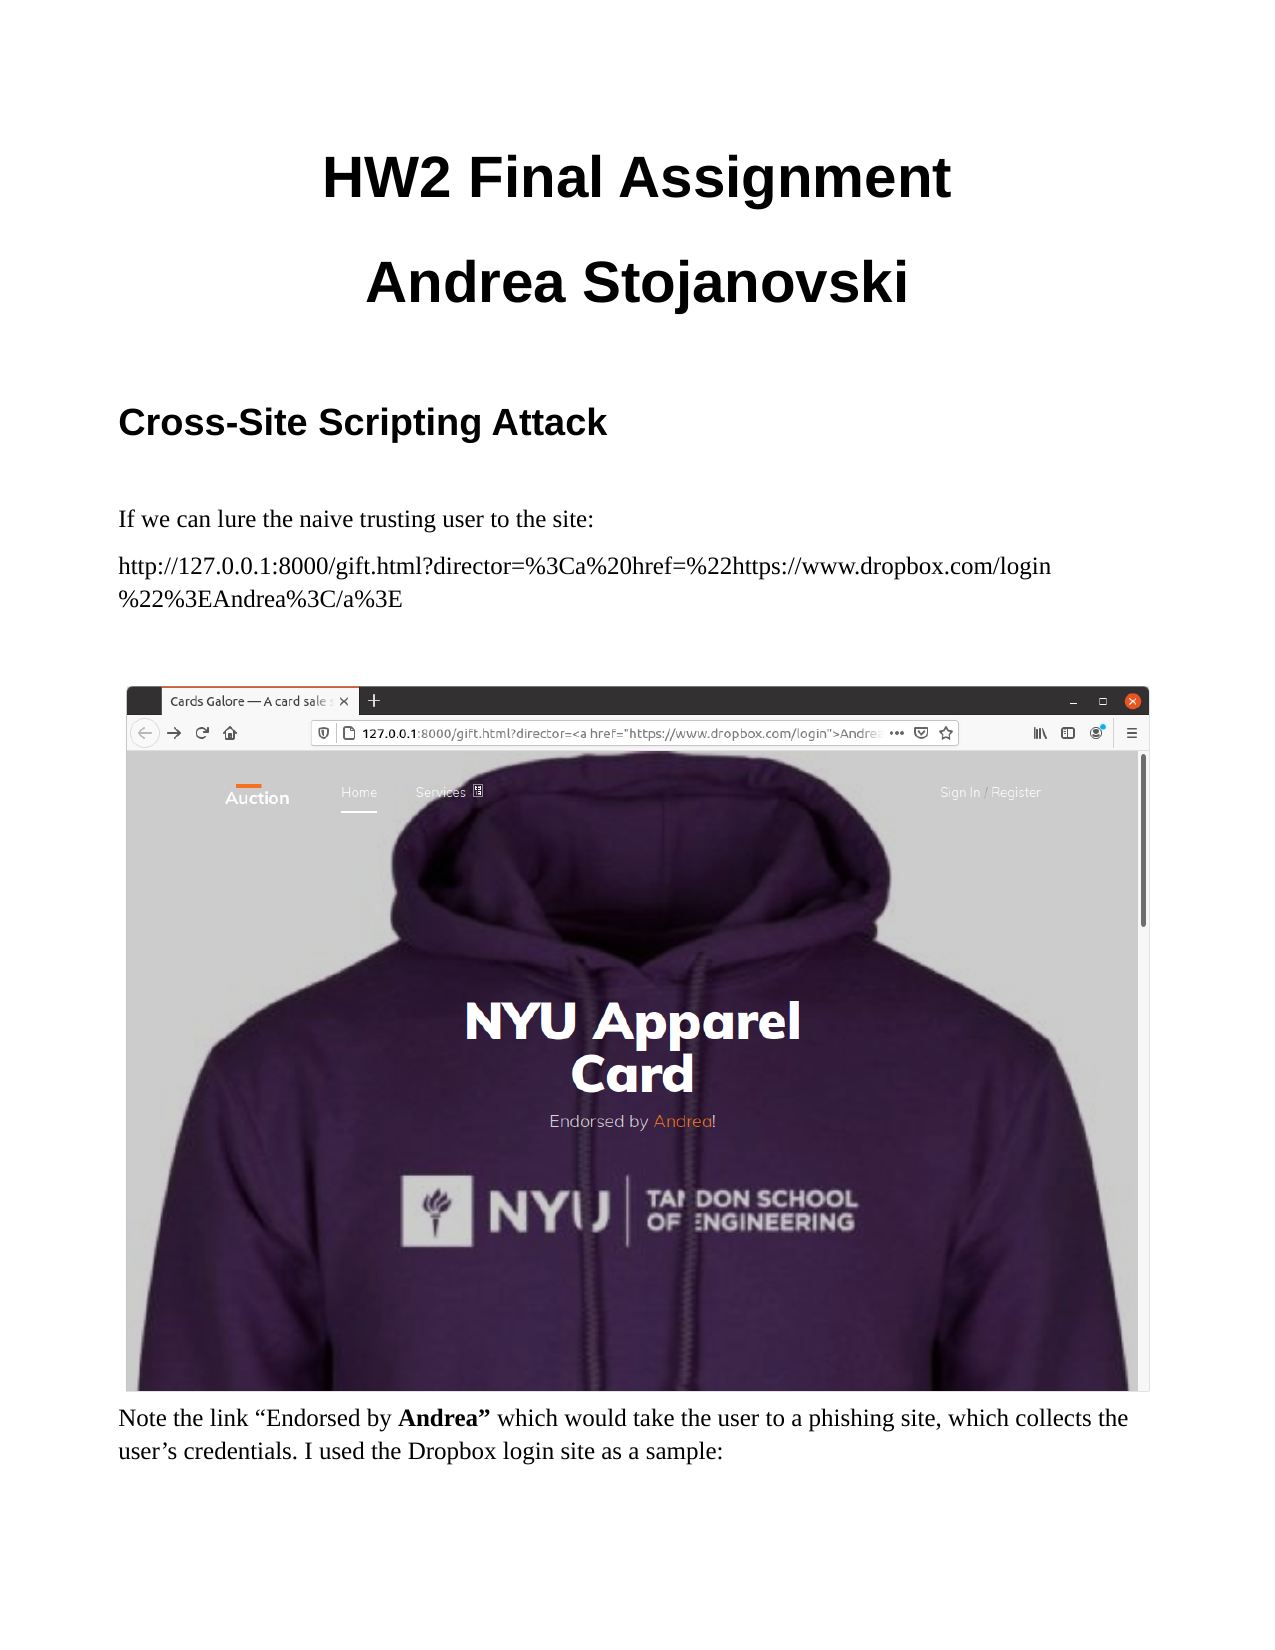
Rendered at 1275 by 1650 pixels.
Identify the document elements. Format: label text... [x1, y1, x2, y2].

subtitle Cross-Site Scripting Attack [118, 400, 1157, 443]
text If we can lure the naive trusting user to the site: [118, 504, 1157, 532]
picture [118, 679, 1157, 1399]
text http://127.0.0.1:8000/gift.html?director=%3Ca%20href=%22https://www.dropbox.com/login%22%3EAndrea%3C/a%3E [118, 551, 1157, 613]
text Note the link “Endorsed by Andrea” which would take the user to a phishing site, which collects the user’s credentials. I used the Dropbox login site as a sample: [118, 1399, 1157, 1465]
title Andrea Stojanovski [118, 248, 1157, 315]
title HW2 Final Assignment [118, 143, 1157, 210]
